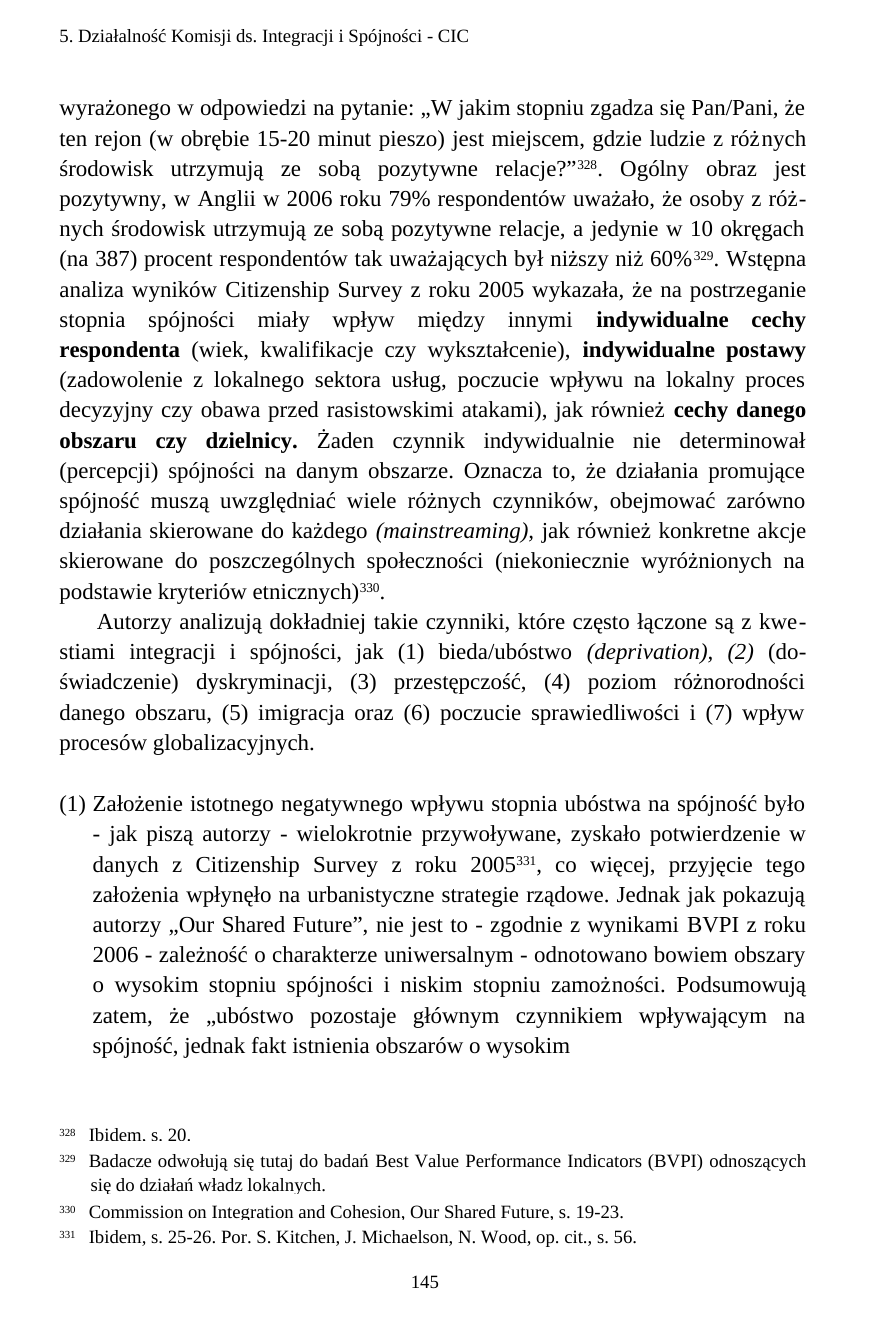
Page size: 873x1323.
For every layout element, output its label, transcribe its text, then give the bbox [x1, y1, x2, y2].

text 330 Commission on Integration and Cohesion, Our Shared Future, s. 19-23. [59, 1201, 806, 1220]
text 331 Ibidem, s. 25-26. Por. S. Kitchen, J. Michaelson, N. Wood, op. cit., s. 56. [59, 1226, 806, 1248]
text wyrażonego w odpowiedzi na pytanie: „W jakim stopniu zgadza się Pan/Pani, że ten rejon (w obrębie 15-20 minut pieszo) jest miejscem, gdzie ludzie z róż­nych środowisk utrzymują ze sobą pozytywne relacje?”328. Ogólny obraz jest pozytywny, w Anglii w 2006 roku 79% respondentów uważało, że osoby z róż­nych środowisk utrzymują ze sobą pozytywne relacje, a jedynie w 10 okręgach (na 387) procent respondentów tak uważających był niższy niż 60%329. Wstęp­na analiza wyników Citizenship Survey z roku 2005 wykazała, że na postrze­ganie stopnia spójności miały wpływ między innymi indywidualne cechy respondenta (wiek, kwalifikacje czy wykształcenie), indywidualne postawy (zadowolenie z lokalnego sektora usług, poczucie wpływu na lokalny proces decyzyjny czy obawa przed rasistowskimi atakami), jak również cechy dane­go obszaru czy dzielnicy. Żaden czynnik indywidualnie nie determinował (percepcji) spójności na danym obszarze. Oznacza to, że działania promujące spójność muszą uwzględniać wiele różnych czynników, obejmować zarówno działania skierowane do każdego (mainstreaming), jak również konkretne ak­cje skierowane do poszczególnych społeczności (niekoniecznie wyróżnionych na podstawie kryteriów etnicznych)330. [59, 94, 806, 604]
text 329 Badacze odwołują się tutaj do badań Best Value Performance Indicators (BVPI) odnoszą­cych się do działań władz lokalnych. [59, 1150, 806, 1194]
text 328 Ibidem, s. 20. [59, 1124, 806, 1140]
list Założenie istotnego negatywnego wpływu stopnia ubóstwa na spójność było - jak piszą autorzy - wielokrotnie przywoływane, zyskało potwier­dzenie w danych z Citizenship Survey z roku 2005331, co więcej, przyjęcie tego założenia wpłynęło na urbanistyczne strategie rządowe. Jednak jak pokazują autorzy „Our Shared Future”, nie jest to - zgodnie z wynikami BVPI z roku 2006 - zależność o charakterze uniwersalnym - odnotowano bowiem obszary o wysokim stopniu spójności i niskim stopniu zamoż­ności. Podsumowują zatem, że „ubóstwo pozostaje głównym czynnikiem wpływającym na spójność, jednak fakt istnienia obszarów o wysokim [59, 790, 806, 1058]
text 145 [411, 1271, 447, 1293]
text 5. Działalność Komisji ds. Integracji i Spójności - CIC [59, 25, 806, 46]
text Autorzy analizują dokładniej takie czynniki, które często łączone są z kwe­stiami integracji i spójności, jak (1) bieda/ubóstwo (deprivation), (2) (do­świadczenie) dyskryminacji, (3) przestępczość, (4) poziom różnorodności danego obszaru, (5) imigracja oraz (6) poczucie sprawiedliwości i (7) wpływ procesów globalizacyjnych. [59, 608, 806, 755]
